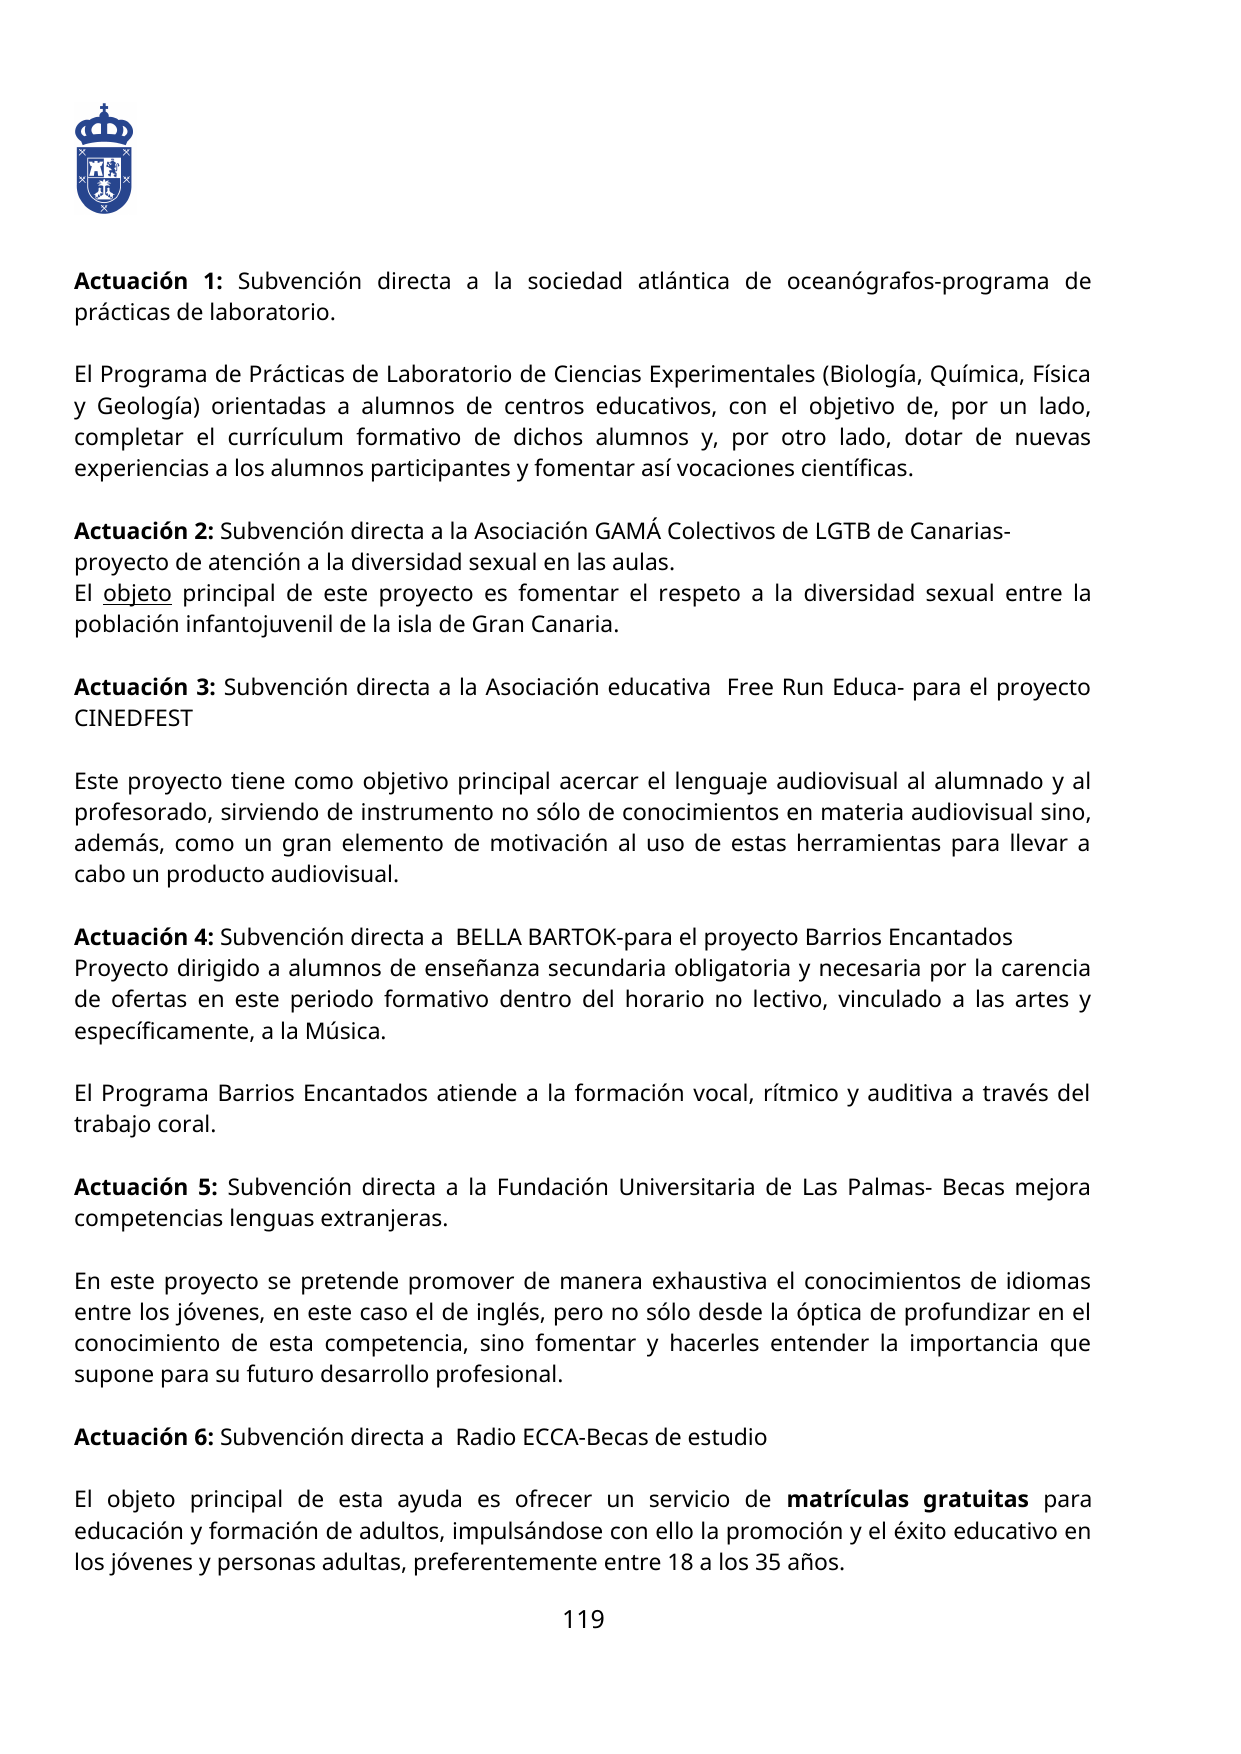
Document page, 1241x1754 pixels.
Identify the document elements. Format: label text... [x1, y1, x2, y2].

text El objeto principal de este proyecto es fomentar el respeto a la diversidad sexual entre la población infantojuvenil de la isla de Gran Canaria. [74, 577, 1092, 639]
text Actuación 5: Subvención directa a la Fundación Universitaria de Las Palmas- Becas mejora competencias lenguas extranjeras. [74, 1171, 1092, 1233]
text Actuación 2: Subvención directa a la Asociación GAMÁ Colectivos de LGTB de Canarias-proyecto de atención a la diversidad sexual en las aulas. [74, 514, 1092, 577]
text Actuación 4: Subvención directa a BELLA BARTOK-para el proyecto Barrios Encantados [74, 921, 1092, 952]
text En este proyecto se pretende promover de manera exhaustiva el conocimientos de idiomas entre los jóvenes, en este caso el de inglés, pero no sólo desde la óptica de profundizar en el conocimiento de esta competencia, sino fomentar y hacerles entender la importancia que supone para su futuro desarrollo profesional. [74, 1264, 1092, 1389]
text Actuación 6: Subvención directa a Radio ECCA-Becas de estudio [74, 1421, 1092, 1452]
text Este proyecto tiene como objetivo principal acercar el lenguaje audiovisual al alumnado y al profesorado, sirviendo de instrumento no sólo de conocimientos en materia audiovisual sino, además, como un gran elemento de motivación al uso de estas herramientas para llevar a cabo un producto audiovisual. [74, 764, 1092, 889]
text Actuación 3: Subvención directa a la Asociación educativa Free Run Educa- para el proyecto CINEDFEST [74, 671, 1092, 733]
text El Programa de Prácticas de Laboratorio de Ciencias Experimentales (Biología, Química, Física y Geología) orientadas a alumnos de centros educativos, con el objetivo de, por un lado, completar el currículum formativo de dichos alumnos y, por otro lado, dotar de nuevas experiencias a los alumnos participantes y fomentar así vocaciones científicas. [74, 358, 1092, 483]
text El objeto principal de esta ayuda es ofrecer un servicio de matrículas gratuitas para educación y formación de adultos, impulsándose con ello la promoción y el éxito educativo en los jóvenes y personas adultas, preferentemente entre 18 a los 35 años. [74, 1483, 1092, 1577]
text Proyecto dirigido a alumnos de enseñanza secundaria obligatoria y necesaria por la carencia de ofertas en este periodo formativo dentro del horario no lectivo, vinculado a las artes y específicamente, a la Música. [74, 952, 1092, 1046]
picture [73, 102, 137, 215]
text Actuación 1: Subvención directa a la sociedad atlántica de oceanógrafos-programa de prácticas de laboratorio. [74, 264, 1092, 327]
text El Programa Barrios Encantados atiende a la formación vocal, rítmico y auditiva a través del trabajo coral. [74, 1077, 1092, 1139]
